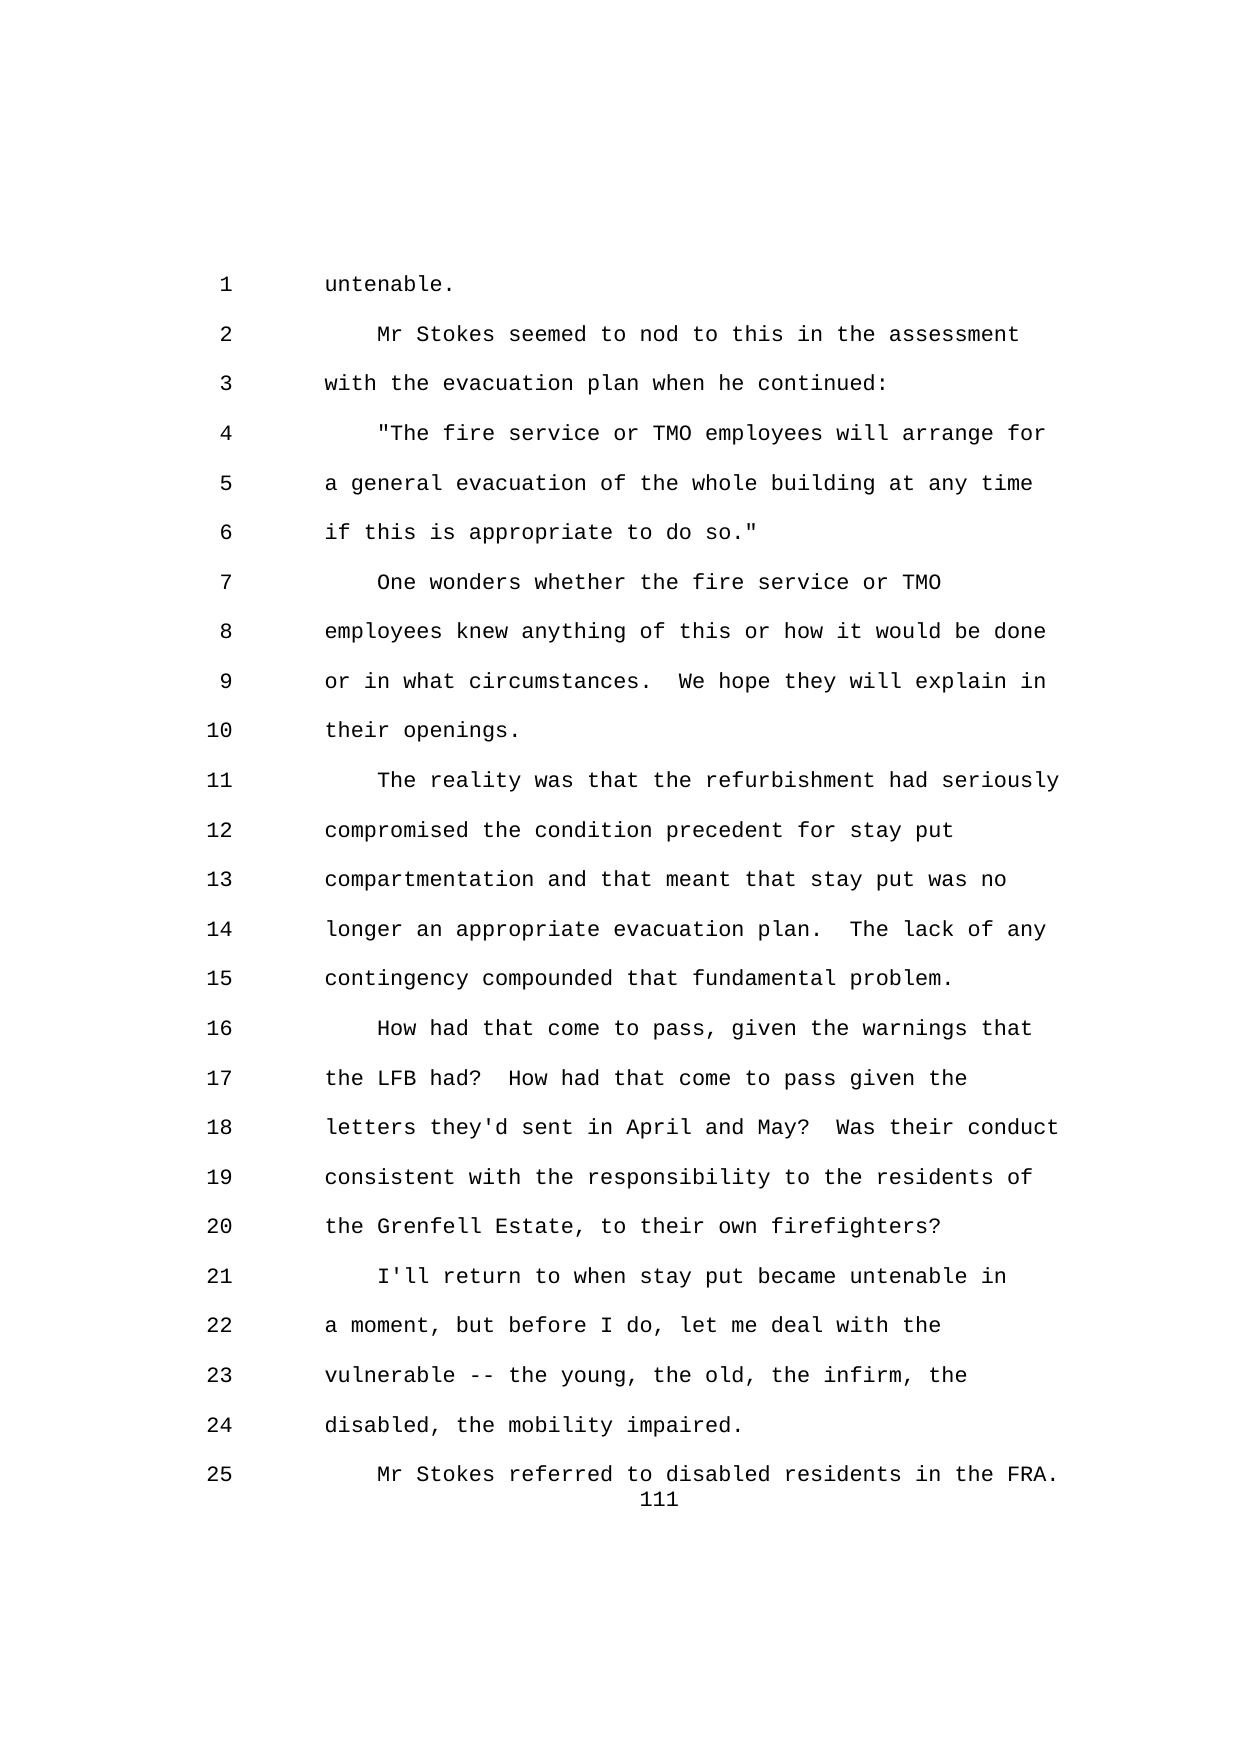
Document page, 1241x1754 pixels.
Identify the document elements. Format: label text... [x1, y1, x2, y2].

text 11 The reality was that the refurbishment had seriously [75, 769, 1165, 794]
text 22 a moment, but before I do, let me deal with the [75, 1314, 1165, 1339]
text 5 a general evacuation of the whole building at any time [75, 472, 1165, 496]
text 18 letters they'd sent in April and May? Was their conduct [75, 1116, 1165, 1141]
text 7 One wonders whether the fire service or TMO [75, 571, 1165, 596]
text 1 untenable. [75, 273, 1165, 298]
text 111 [75, 1488, 1165, 1513]
text 17 the LFB had? How had that come to pass given the [75, 1067, 1165, 1091]
text 12 compromised the condition precedent for stay put [75, 819, 1165, 843]
text 21 I'll return to when stay put became untenable in [75, 1265, 1165, 1290]
text 15 contingency compounded that fundamental problem. [75, 967, 1165, 992]
text 16 How had that come to pass, given the warnings that [75, 1017, 1165, 1042]
text 14 longer an appropriate evacuation plan. The lack of any [75, 918, 1165, 943]
text 20 the Grenfell Estate, to their own firefighters? [75, 1215, 1165, 1240]
text 23 vulnerable -- the young, the old, the infirm, the [75, 1364, 1165, 1389]
text 3 with the evacuation plan when he continued: [75, 372, 1165, 397]
text 2 Mr Stokes seemed to nod to this in the assessment [75, 323, 1165, 348]
text 24 disabled, the mobility impaired. [75, 1414, 1165, 1438]
text 13 compartmentation and that meant that stay put was no [75, 868, 1165, 893]
text 9 or in what circumstances. We hope they will explain in [75, 670, 1165, 695]
text 25 Mr Stokes referred to disabled residents in the FRA. [75, 1463, 1165, 1488]
text 10 their openings. [75, 719, 1165, 744]
text 6 if this is appropriate to do so." [75, 521, 1165, 546]
text 8 employees knew anything of this or how it would be done [75, 620, 1165, 645]
text 19 consistent with the responsibility to the residents of [75, 1166, 1165, 1191]
text 4 "The fire service or TMO employees will arrange for [75, 422, 1165, 447]
